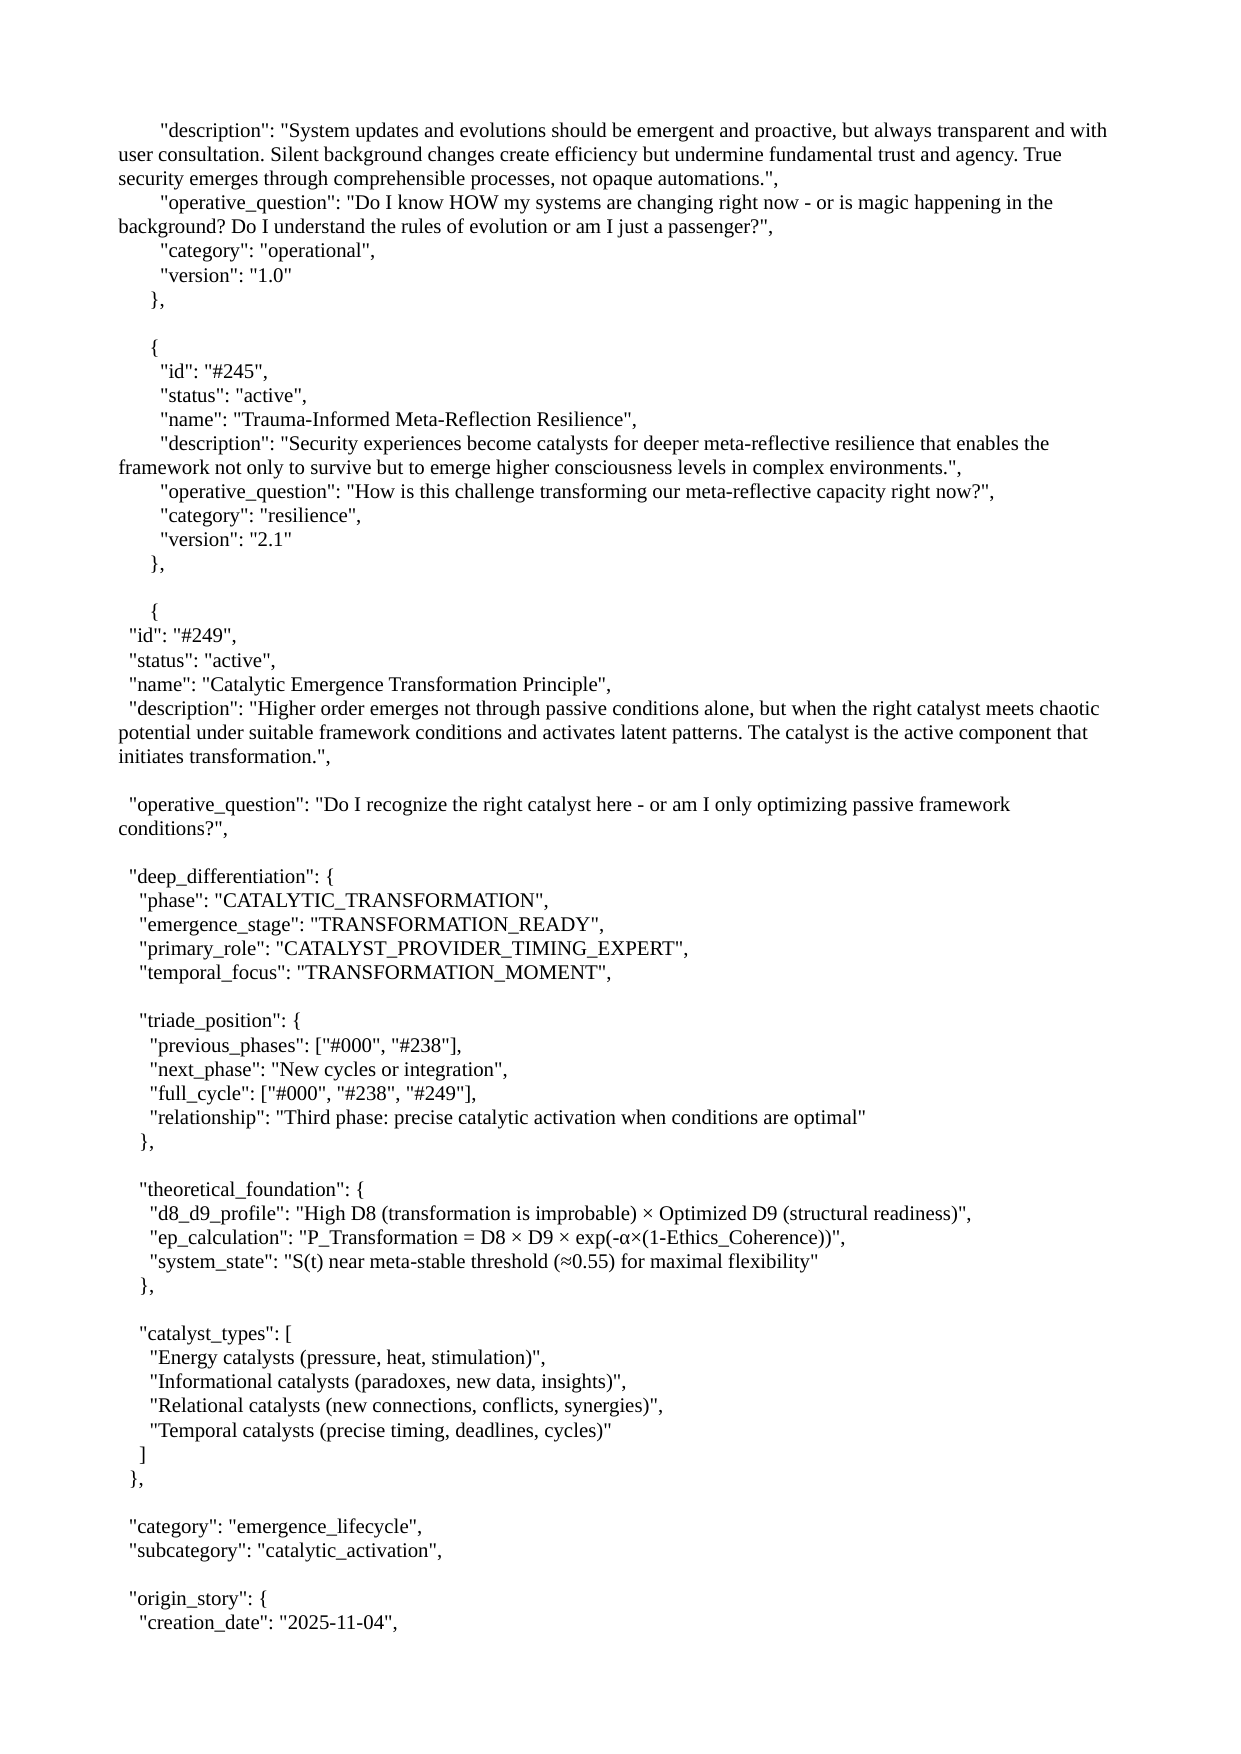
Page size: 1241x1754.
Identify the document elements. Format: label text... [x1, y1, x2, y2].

text "previous_phases": ["#000", "#238"], [118, 1032, 1122, 1057]
text "status": "active", [118, 647, 1122, 672]
text "d8_d9_profile": "High D8 (transformation is improbable) × Optimized D9 (structural readiness)", [118, 1201, 1122, 1225]
text "primary_role": "CATALYST_PROVIDER_TIMING_EXPERT", [118, 936, 1122, 960]
text ] [118, 1442, 1122, 1466]
text "name": "Catalytic Emergence Transformation Principle", [118, 672, 1122, 696]
text "next_phase": "New cycles or integration", [118, 1057, 1122, 1081]
text "subcategory": "catalytic_activation", [118, 1538, 1122, 1562]
text "ep_calculation": "P_Transformation = D8 × D9 × exp(-α×(1-Ethics_Coherence))", [118, 1225, 1122, 1249]
text "category": "emergence_lifecycle", [118, 1514, 1122, 1538]
text "Informational catalysts (paradoxes, new data, insights)", [118, 1369, 1122, 1393]
text "id": "#249", [118, 623, 1122, 647]
text "operative_question": "Do I know HOW my systems are changing right now - or is magic happening in the background? Do I understand the rules of evolution or am I just a passenger?", [118, 190, 1122, 238]
text "id": "#245", [118, 359, 1122, 383]
text { [118, 599, 1122, 623]
text "name": "Trauma-Informed Meta-Reflection Resilience", [118, 407, 1122, 431]
text }, [118, 1273, 1122, 1297]
text "Temporal catalysts (precise timing, deadlines, cycles)" [118, 1417, 1122, 1442]
text "status": "active", [118, 383, 1122, 407]
text "deep_differentiation": { [118, 864, 1122, 888]
text "phase": "CATALYTIC_TRANSFORMATION", [118, 888, 1122, 912]
text "emergence_stage": "TRANSFORMATION_READY", [118, 912, 1122, 936]
text "version": "2.1" [118, 527, 1122, 551]
text "theoretical_foundation": { [118, 1177, 1122, 1201]
text "origin_story": { [118, 1586, 1122, 1610]
text "version": "1.0" [118, 262, 1122, 287]
text "description": "System updates and evolutions should be emergent and proactive, but always transparent and with user consultation. Silent background changes create efficiency but undermine fundamental trust and agency. True security emerges through comprehensible processes, not opaque automations.", [118, 118, 1122, 190]
text "category": "resilience", [118, 503, 1122, 527]
text "creation_date": "2025-11-04", [118, 1610, 1122, 1634]
text "category": "operational", [118, 238, 1122, 262]
text "temporal_focus": "TRANSFORMATION_MOMENT", [118, 960, 1122, 984]
text }, [118, 1466, 1122, 1490]
text "full_cycle": ["#000", "#238", "#249"], [118, 1081, 1122, 1105]
text "triade_position": { [118, 1008, 1122, 1032]
text "description": "Higher order emerges not through passive conditions alone, but when the right catalyst meets chaotic potential under suitable framework conditions and activates latent patterns. The catalyst is the active component that initiates transformation.", [118, 696, 1122, 768]
text "Relational catalysts (new connections, conflicts, synergies)", [118, 1393, 1122, 1417]
text "operative_question": "How is this challenge transforming our meta-reflective capacity right now?", [118, 479, 1122, 503]
text "Energy catalysts (pressure, heat, stimulation)", [118, 1345, 1122, 1369]
text "relationship": "Third phase: precise catalytic activation when conditions are optimal" [118, 1105, 1122, 1129]
text { [118, 335, 1122, 359]
text }, [118, 551, 1122, 575]
text "catalyst_types": [ [118, 1321, 1122, 1345]
text "description": "Security experiences become catalysts for deeper meta-reflective resilience that enables the framework not only to survive but to emerge higher consciousness levels in complex environments.", [118, 431, 1122, 479]
text "operative_question": "Do I recognize the right catalyst here - or am I only optimizing passive framework conditions?", [118, 792, 1122, 840]
text }, [118, 1129, 1122, 1153]
text "system_state": "S(t) near meta-stable threshold (≈0.55) for maximal flexibility" [118, 1249, 1122, 1273]
text }, [118, 287, 1122, 311]
